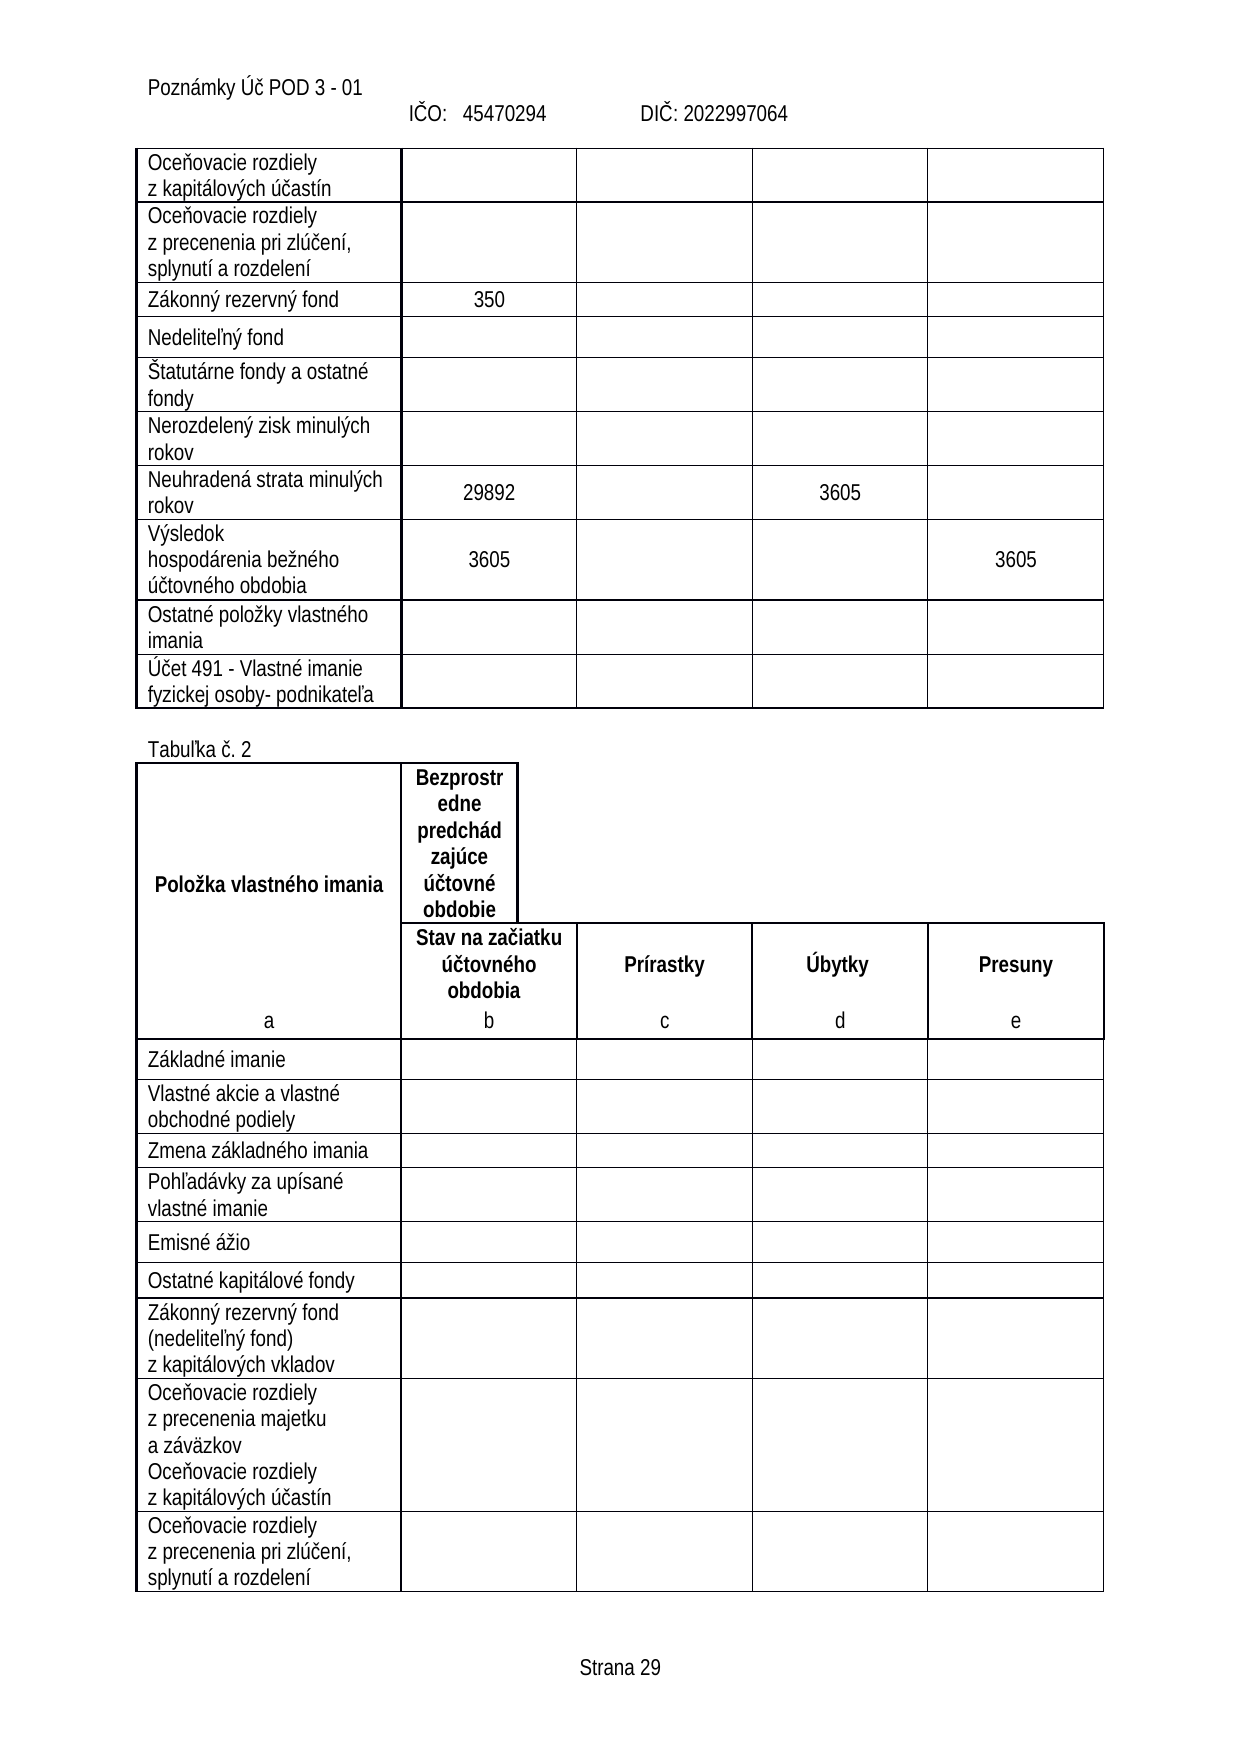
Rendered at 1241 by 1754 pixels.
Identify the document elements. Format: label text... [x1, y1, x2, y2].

table_cell b [402, 1003, 576, 1038]
table_cell [577, 283, 752, 316]
table_cell Zákonný rezervný fond (nedeliteľný fond) z kapitálových vkladov [138, 1299, 400, 1378]
table_cell Zmena základného imania [138, 1134, 400, 1167]
table_cell c [578, 1003, 751, 1038]
table_cell [577, 1080, 752, 1133]
table_cell [753, 412, 927, 465]
table_cell Oceňovacie rozdiely z kapitálových účastín [138, 149, 400, 201]
table_cell 3605 [403, 520, 576, 599]
table_cell [577, 1379, 752, 1458]
table_cell [753, 520, 927, 599]
table_cell Účet 491 - Vlastné imanie fyzickej osoby- podnikateľa [138, 655, 400, 707]
table_cell [753, 1222, 927, 1262]
table_cell [753, 655, 927, 707]
table_cell d [753, 1003, 927, 1038]
table_cell Ostatné položky vlastného imania [138, 601, 400, 653]
table_cell [402, 1080, 576, 1133]
table_cell 3605 [753, 466, 927, 518]
table_cell 3605 [928, 520, 1103, 599]
table_cell Nerozdelený zisk minulých rokov [138, 412, 400, 465]
table_cell [577, 317, 752, 357]
table_cell e [929, 1003, 1103, 1038]
table_cell [402, 1040, 576, 1079]
table_cell [753, 601, 927, 653]
table_cell [928, 149, 1103, 201]
table_cell 29892 [403, 466, 576, 518]
table_cell Úbytky [753, 924, 927, 1003]
table_cell [753, 1379, 927, 1458]
table_cell [928, 283, 1103, 316]
table_cell Pohľadávky za upísané vlastné imanie [138, 1168, 400, 1221]
table_header Bezprostredne predchádzajúce účtovné obdobie [402, 764, 516, 922]
table_cell [928, 1222, 1103, 1262]
table_cell a [138, 1003, 400, 1038]
table_cell [928, 317, 1103, 357]
table_cell Základné imanie [138, 1040, 400, 1079]
table_cell [928, 1040, 1103, 1079]
table_cell [577, 1040, 752, 1079]
table_cell [928, 1134, 1103, 1167]
table_cell [928, 203, 1103, 282]
table_cell [403, 412, 576, 465]
table_cell Štatutárne fondy a ostatné fondy [138, 358, 400, 411]
table_cell [577, 412, 752, 465]
table_cell Oceňovacie rozdiely z precenenia pri zlúčení, splynutí a rozdelení [138, 1512, 400, 1591]
table_cell Oceňovacie rozdiely z precenenia pri zlúčení, splynutí a rozdelení [138, 203, 400, 282]
table_cell [577, 1222, 752, 1262]
table_cell Oceňovacie rozdiely z kapitálových účastín [138, 1458, 400, 1511]
table_cell Zákonný rezervný fond [138, 283, 400, 316]
table_cell [928, 1080, 1103, 1133]
table_cell [577, 601, 752, 653]
table_cell [928, 601, 1103, 653]
table_cell [402, 1379, 576, 1458]
table_cell Vlastné akcie a vlastné obchodné podiely [138, 1080, 400, 1133]
table_cell [928, 1458, 1103, 1511]
table_cell Nedeliteľný fond [138, 317, 400, 357]
table_cell [577, 520, 752, 599]
table_cell Prírastky [578, 924, 751, 1003]
table_cell [753, 1263, 927, 1297]
table_cell [753, 1168, 927, 1221]
table_cell [403, 203, 576, 282]
table_cell [577, 1263, 752, 1297]
table_cell [753, 358, 927, 411]
table_cell [928, 1379, 1103, 1458]
table_cell [753, 1080, 927, 1133]
table_cell [753, 317, 927, 357]
table_cell [402, 1134, 576, 1167]
table_cell [402, 1168, 576, 1221]
table_cell 350 [403, 283, 576, 316]
table_cell Oceňovacie rozdiely z precenenia majetku a záväzkov [138, 1379, 400, 1458]
table_cell [577, 655, 752, 707]
table_cell [577, 203, 752, 282]
table_cell Výsledok hospodárenia bežného účtovného obdobia [138, 520, 400, 599]
table_cell [753, 1512, 927, 1591]
table_cell [753, 203, 927, 282]
table_cell [753, 1134, 927, 1167]
table_cell [928, 412, 1103, 465]
table_cell Ostatné kapitálové fondy [138, 1263, 400, 1297]
table_cell [577, 1458, 752, 1511]
table_cell [403, 601, 576, 653]
table_cell [403, 149, 576, 201]
table_cell Stav na začiatku účtovného obdobia [402, 924, 576, 1003]
table_cell [577, 149, 752, 201]
text Tabuľka č. 2 [148, 736, 1092, 762]
table_cell [753, 283, 927, 316]
table_cell [577, 1512, 752, 1591]
table_cell [753, 149, 927, 201]
table_header Položka vlastného imania [138, 764, 400, 1003]
table_cell [928, 1168, 1103, 1221]
table_cell [402, 1512, 576, 1591]
table_cell [928, 466, 1103, 518]
table_cell [403, 317, 576, 357]
table_cell [928, 655, 1103, 707]
table_cell [403, 358, 576, 411]
table_header [519, 762, 1104, 922]
table_cell [928, 1512, 1103, 1591]
table_cell [577, 1299, 752, 1378]
table_cell [402, 1222, 576, 1262]
table_cell Emisné ážio [138, 1222, 400, 1262]
table_cell [928, 1299, 1103, 1378]
table_cell [403, 655, 576, 707]
table_cell [402, 1299, 576, 1378]
table_cell [577, 1134, 752, 1167]
table_cell [753, 1299, 927, 1378]
table_cell [753, 1458, 927, 1511]
table_cell [577, 358, 752, 411]
table_cell [928, 358, 1103, 411]
table_cell [753, 1040, 927, 1079]
table_cell [577, 466, 752, 518]
table_cell Neuhradená strata minulých rokov [138, 466, 400, 518]
table_cell [402, 1458, 576, 1511]
table_cell [577, 1168, 752, 1221]
table_cell [928, 1263, 1103, 1297]
table_cell Presuny [929, 924, 1103, 1003]
table_cell [402, 1263, 576, 1297]
